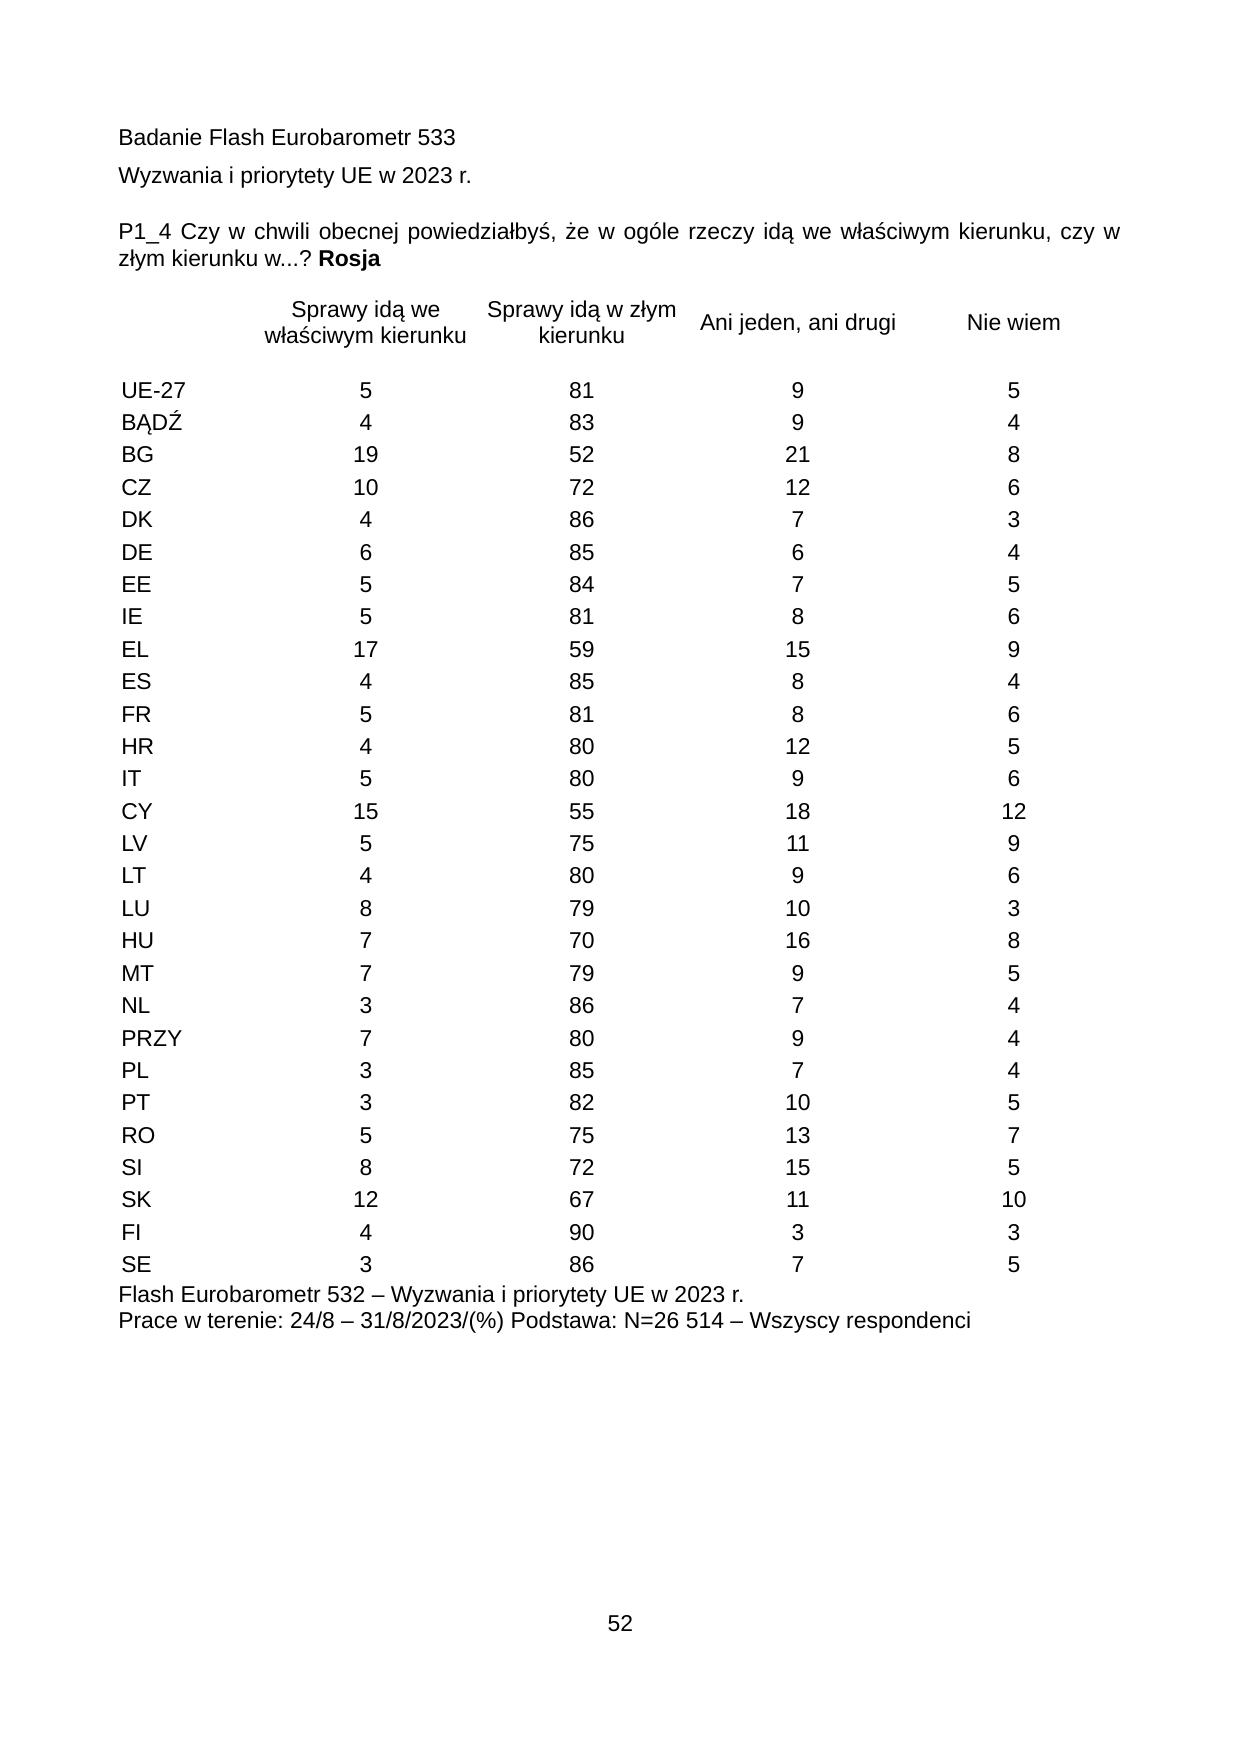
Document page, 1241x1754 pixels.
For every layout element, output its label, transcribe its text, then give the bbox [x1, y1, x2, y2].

table_cell 75 [474, 827, 690, 859]
table_cell 4 [258, 503, 474, 536]
table_cell 19 [258, 438, 474, 471]
table_cell 67 [474, 1184, 690, 1216]
table_cell 59 [474, 633, 690, 665]
table_cell 3 [906, 892, 1122, 924]
table_cell BG [118, 438, 258, 471]
table_cell 10 [690, 1086, 906, 1119]
table_cell 8 [906, 438, 1122, 471]
table_cell 10 [258, 471, 474, 503]
table_header [118, 271, 258, 373]
table_cell 79 [474, 892, 690, 924]
table_cell 6 [258, 536, 474, 568]
table_cell 5 [258, 762, 474, 795]
table_cell 7 [258, 924, 474, 957]
table_cell HU [118, 924, 258, 957]
table_cell 6 [906, 860, 1122, 892]
table_cell 10 [906, 1184, 1122, 1216]
table_cell FI [118, 1216, 258, 1248]
table_cell 7 [258, 957, 474, 989]
table_cell ES [118, 665, 258, 697]
table_cell SE [118, 1248, 258, 1281]
table_cell 72 [474, 471, 690, 503]
table_cell 80 [474, 860, 690, 892]
table_cell 5 [906, 1086, 1122, 1119]
table_cell 7 [690, 1248, 906, 1281]
table_cell 12 [690, 730, 906, 762]
table_cell 15 [690, 1151, 906, 1183]
table_cell 5 [906, 730, 1122, 762]
table_cell 11 [690, 827, 906, 859]
table_cell 3 [690, 1216, 906, 1248]
table_cell 81 [474, 600, 690, 633]
table_cell 18 [690, 795, 906, 827]
table_cell LT [118, 860, 258, 892]
table_header Nie wiem [906, 271, 1122, 373]
table_cell 5 [258, 698, 474, 730]
table_cell 10 [690, 892, 906, 924]
table_cell IE [118, 600, 258, 633]
table_cell 7 [690, 568, 906, 600]
table_cell 9 [690, 374, 906, 406]
table_cell MT [118, 957, 258, 989]
table_cell 4 [906, 536, 1122, 568]
table_cell 80 [474, 730, 690, 762]
table_cell 80 [474, 762, 690, 795]
table_cell 5 [258, 1119, 474, 1151]
table_cell 6 [690, 536, 906, 568]
table_cell EE [118, 568, 258, 600]
table_cell 8 [690, 665, 906, 697]
table_cell EL [118, 633, 258, 665]
table_cell 12 [906, 795, 1122, 827]
table_cell 4 [258, 1216, 474, 1248]
table_cell 4 [906, 989, 1122, 1021]
table_cell 5 [906, 1151, 1122, 1183]
table_cell FR [118, 698, 258, 730]
table_cell 3 [258, 989, 474, 1021]
table_cell 7 [690, 503, 906, 536]
table_cell 3 [258, 1086, 474, 1119]
table_cell 15 [258, 795, 474, 827]
table_cell 75 [474, 1119, 690, 1151]
table_cell 52 [474, 438, 690, 471]
table_cell 3 [258, 1054, 474, 1086]
table_header Sprawy idą we właściwym kierunku [258, 271, 474, 373]
table_cell 11 [690, 1184, 906, 1216]
text Prace w terenie: 24/8 – 31/8/2023/(%) Podstawa: N=26 514 – Wszyscy respondenci [118, 1307, 1122, 1333]
table_cell 7 [258, 1021, 474, 1054]
table_cell 9 [690, 762, 906, 795]
table_cell 4 [906, 1054, 1122, 1086]
table_cell 9 [690, 957, 906, 989]
table_cell DE [118, 536, 258, 568]
table_cell 83 [474, 406, 690, 438]
table_cell 12 [258, 1184, 474, 1216]
table_cell PT [118, 1086, 258, 1119]
table_cell 5 [906, 1248, 1122, 1281]
table_cell 4 [258, 730, 474, 762]
table_cell 8 [690, 698, 906, 730]
table_cell 9 [690, 1021, 906, 1054]
table_cell 16 [690, 924, 906, 957]
table_cell HR [118, 730, 258, 762]
table_cell 4 [258, 860, 474, 892]
table_cell BĄDŹ [118, 406, 258, 438]
text Flash Eurobarometr 532 – Wyzwania i priorytety UE w 2023 r. [118, 1281, 1122, 1307]
table_cell DK [118, 503, 258, 536]
table_cell 85 [474, 536, 690, 568]
table_cell 4 [906, 665, 1122, 697]
table_cell 4 [258, 665, 474, 697]
table_cell 81 [474, 374, 690, 406]
table_cell 4 [906, 1021, 1122, 1054]
table_cell IT [118, 762, 258, 795]
table_cell 7 [690, 1054, 906, 1086]
table_cell LU [118, 892, 258, 924]
table_cell SI [118, 1151, 258, 1183]
table_cell 7 [690, 989, 906, 1021]
table_cell 5 [258, 600, 474, 633]
table_cell 9 [690, 406, 906, 438]
table_cell 12 [690, 471, 906, 503]
table_cell 3 [906, 503, 1122, 536]
table_cell PL [118, 1054, 258, 1086]
table_cell 3 [258, 1248, 474, 1281]
table_cell 17 [258, 633, 474, 665]
table_cell 86 [474, 989, 690, 1021]
table_cell LV [118, 827, 258, 859]
table_cell 81 [474, 698, 690, 730]
table_cell 5 [906, 374, 1122, 406]
table_cell UE-27 [118, 374, 258, 406]
table_cell NL [118, 989, 258, 1021]
table_cell 55 [474, 795, 690, 827]
table_cell 21 [690, 438, 906, 471]
table_cell SK [118, 1184, 258, 1216]
table_cell 8 [690, 600, 906, 633]
table_cell 84 [474, 568, 690, 600]
table_cell 13 [690, 1119, 906, 1151]
table_cell 9 [906, 633, 1122, 665]
table_cell 3 [906, 1216, 1122, 1248]
table_cell 15 [690, 633, 906, 665]
table_cell 72 [474, 1151, 690, 1183]
table_cell 6 [906, 762, 1122, 795]
table_cell 6 [906, 600, 1122, 633]
table_cell 85 [474, 665, 690, 697]
table_cell 5 [258, 827, 474, 859]
table_cell 80 [474, 1021, 690, 1054]
table_cell 6 [906, 698, 1122, 730]
table_cell 82 [474, 1086, 690, 1119]
table_cell 86 [474, 503, 690, 536]
table_cell 5 [906, 568, 1122, 600]
table_cell PRZY [118, 1021, 258, 1054]
table_cell 90 [474, 1216, 690, 1248]
table_cell 85 [474, 1054, 690, 1086]
table_cell 9 [690, 860, 906, 892]
table_cell 70 [474, 924, 690, 957]
table_cell 8 [906, 924, 1122, 957]
table_header Ani jeden, ani drugi [690, 271, 906, 373]
table_cell CZ [118, 471, 258, 503]
table_cell 5 [258, 568, 474, 600]
table_cell 79 [474, 957, 690, 989]
table_cell 7 [906, 1119, 1122, 1151]
table_cell 8 [258, 1151, 474, 1183]
table_header Sprawy idą w złym kierunku [474, 271, 690, 373]
table_cell 5 [258, 374, 474, 406]
table_cell 86 [474, 1248, 690, 1281]
table_cell 8 [258, 892, 474, 924]
table_cell 5 [906, 957, 1122, 989]
table_cell CY [118, 795, 258, 827]
text P1_4 Czy w chwili obecnej powiedziałbyś, że w ogóle rzeczy idą we właściwym kierunku, czy w złym kierunku w...? Rosja [118, 218, 1122, 271]
table_cell 4 [258, 406, 474, 438]
table_cell 9 [906, 827, 1122, 859]
table_cell 6 [906, 471, 1122, 503]
table_cell RO [118, 1119, 258, 1151]
table_cell 4 [906, 406, 1122, 438]
